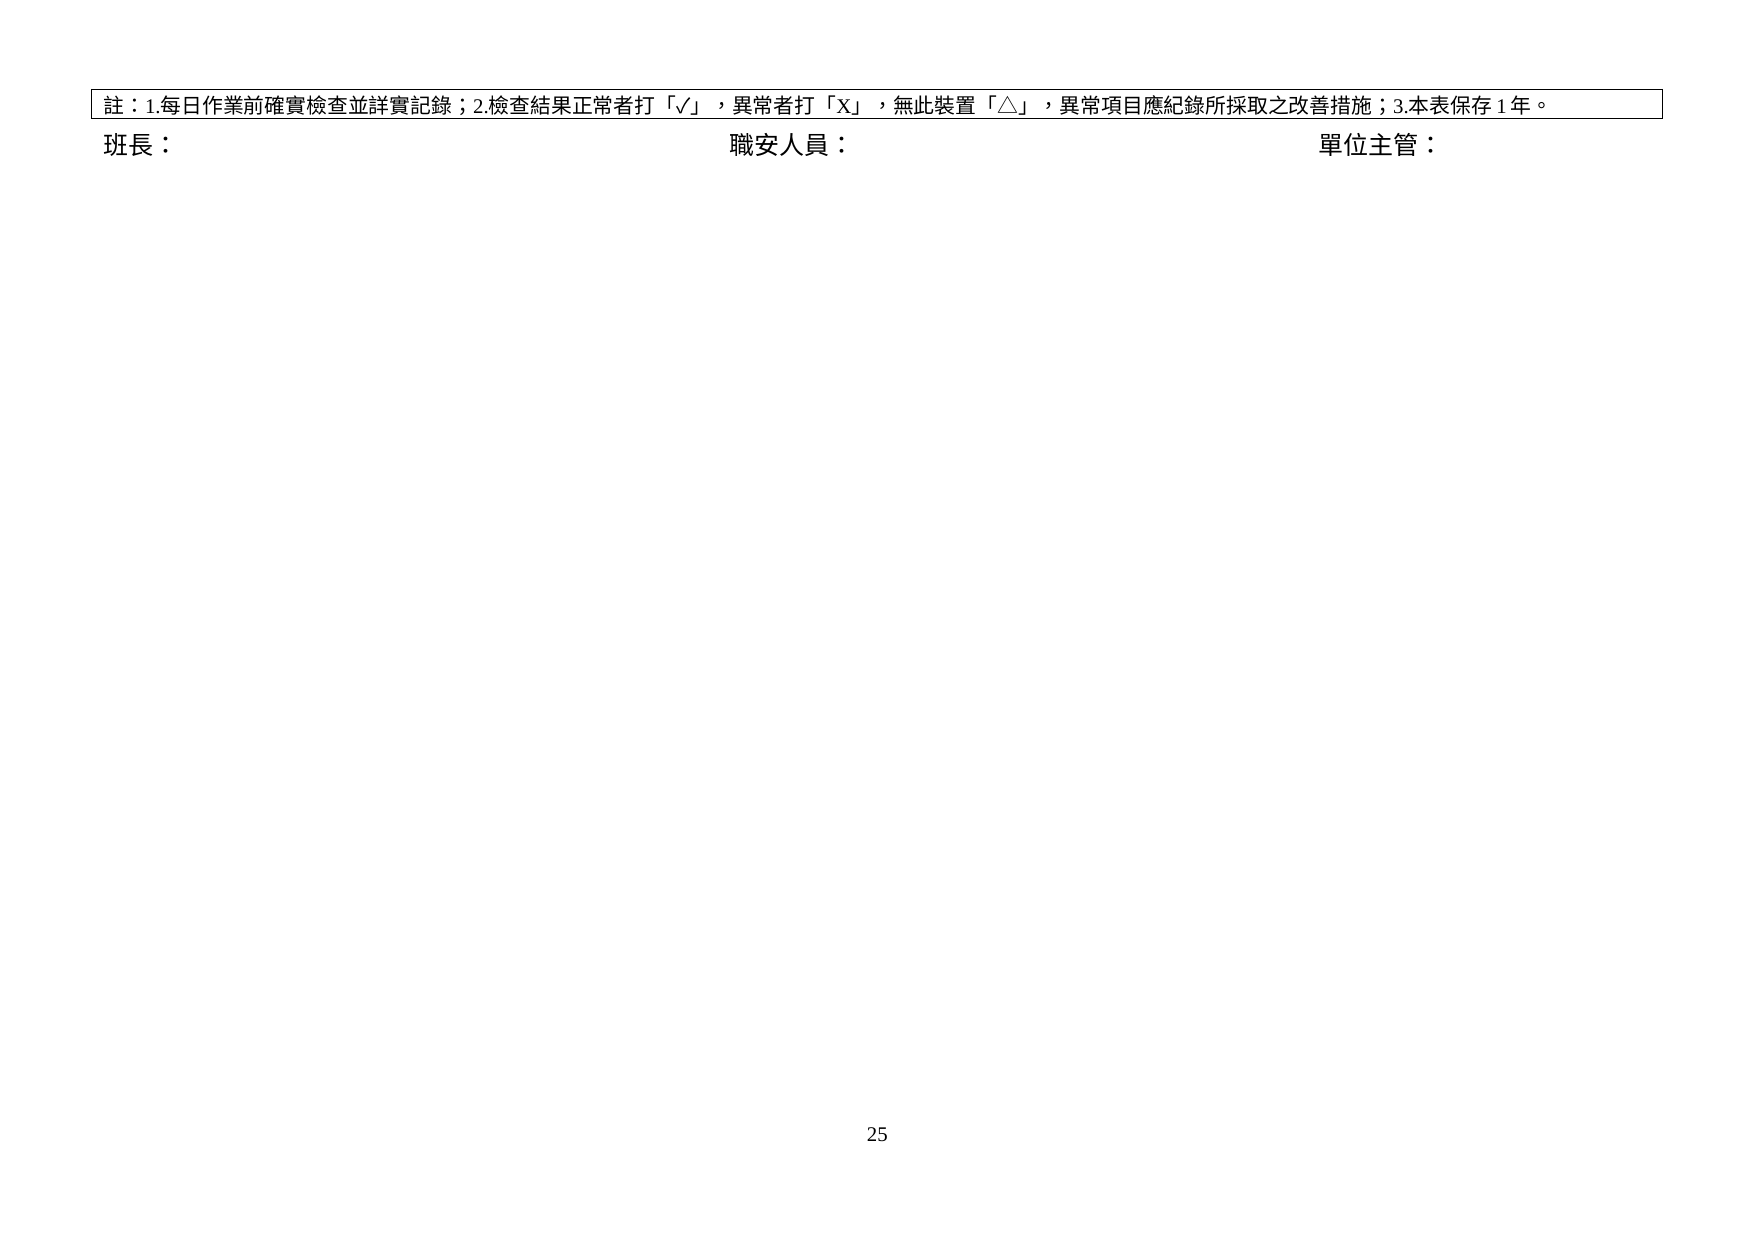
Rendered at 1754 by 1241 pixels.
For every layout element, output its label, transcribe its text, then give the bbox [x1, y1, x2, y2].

text 班長： 職安人員： 單位主管： [89, 125, 1665, 162]
table_cell 註：1.每日作業前確實檢查並詳實記錄；2.檢查結果正常者打「✓」，異常者打「X」，無此裝置「△」，異常項目應紀錄所採取之改善措施；3.本表保存1年。 [92, 90, 1662, 118]
